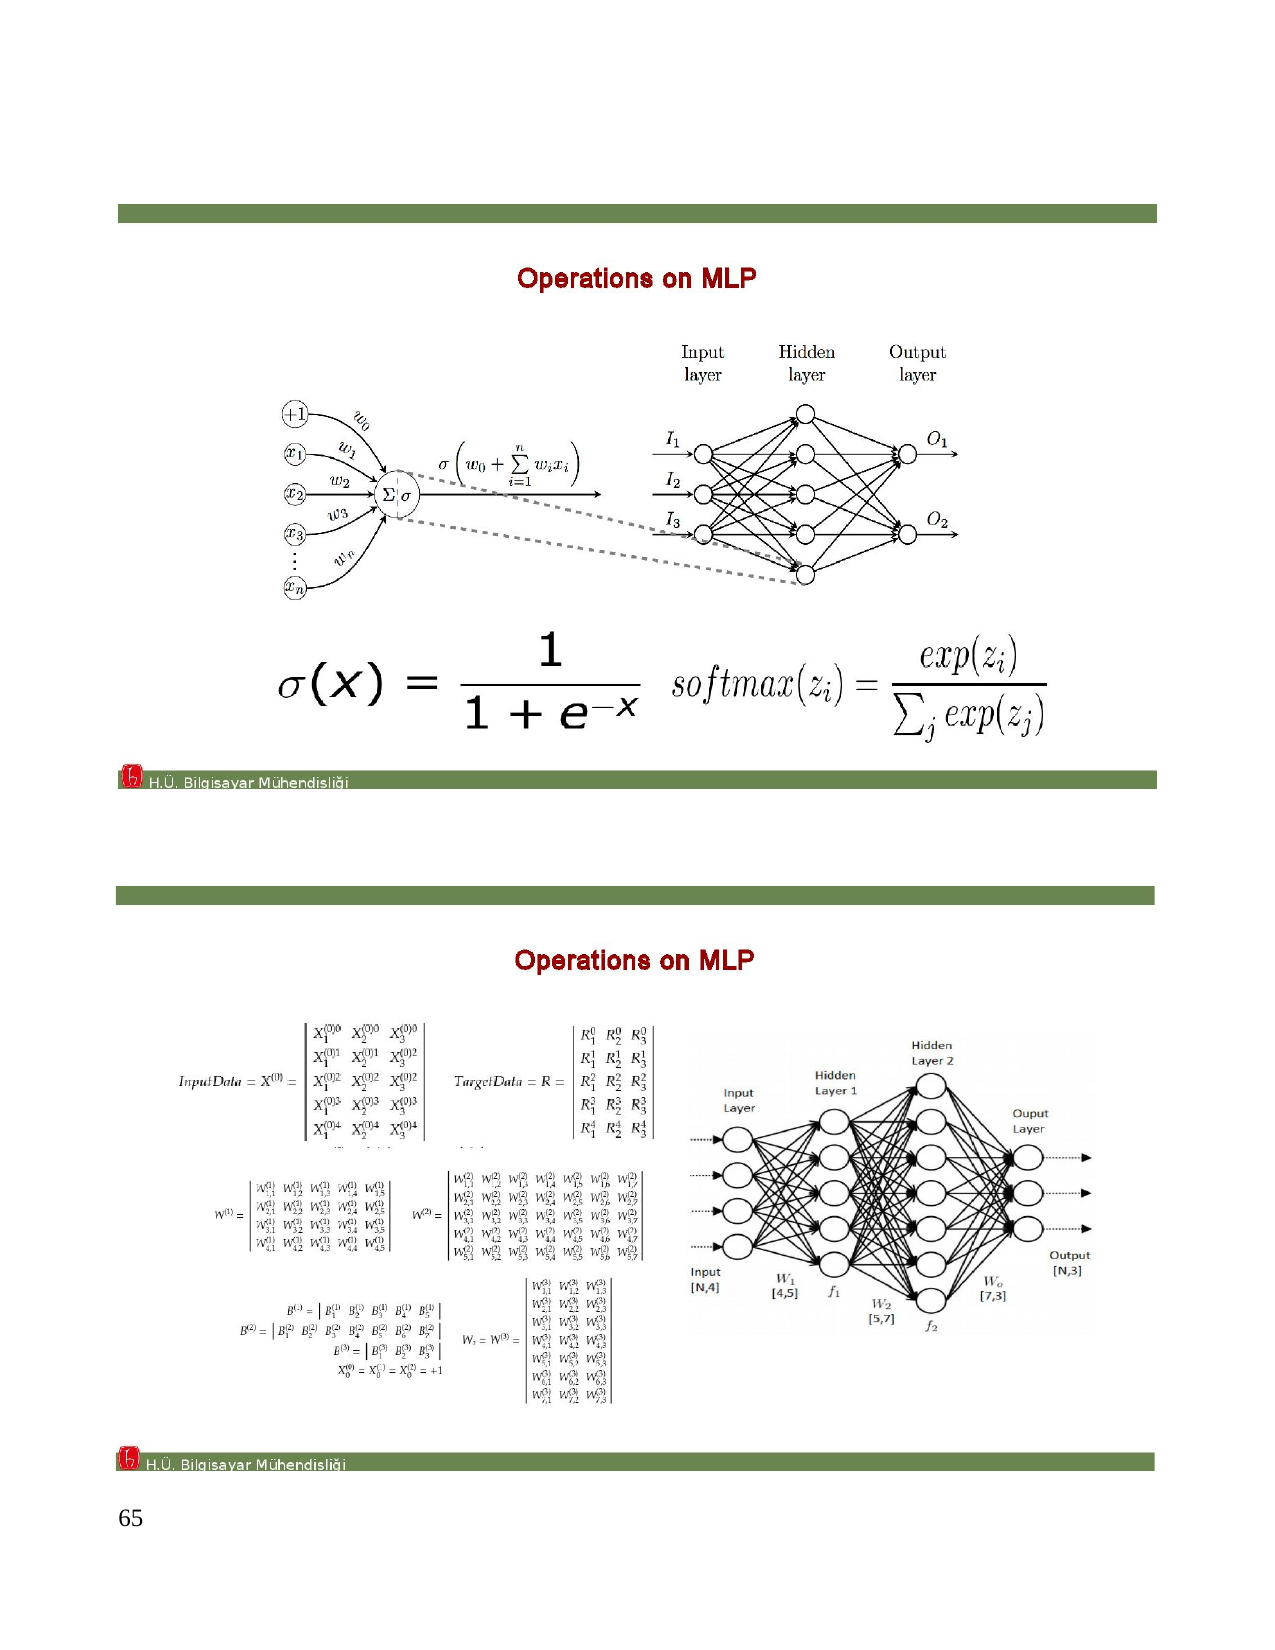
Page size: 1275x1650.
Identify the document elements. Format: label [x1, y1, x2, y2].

picture [115, 886, 1155, 1471]
picture [118, 204, 1157, 789]
